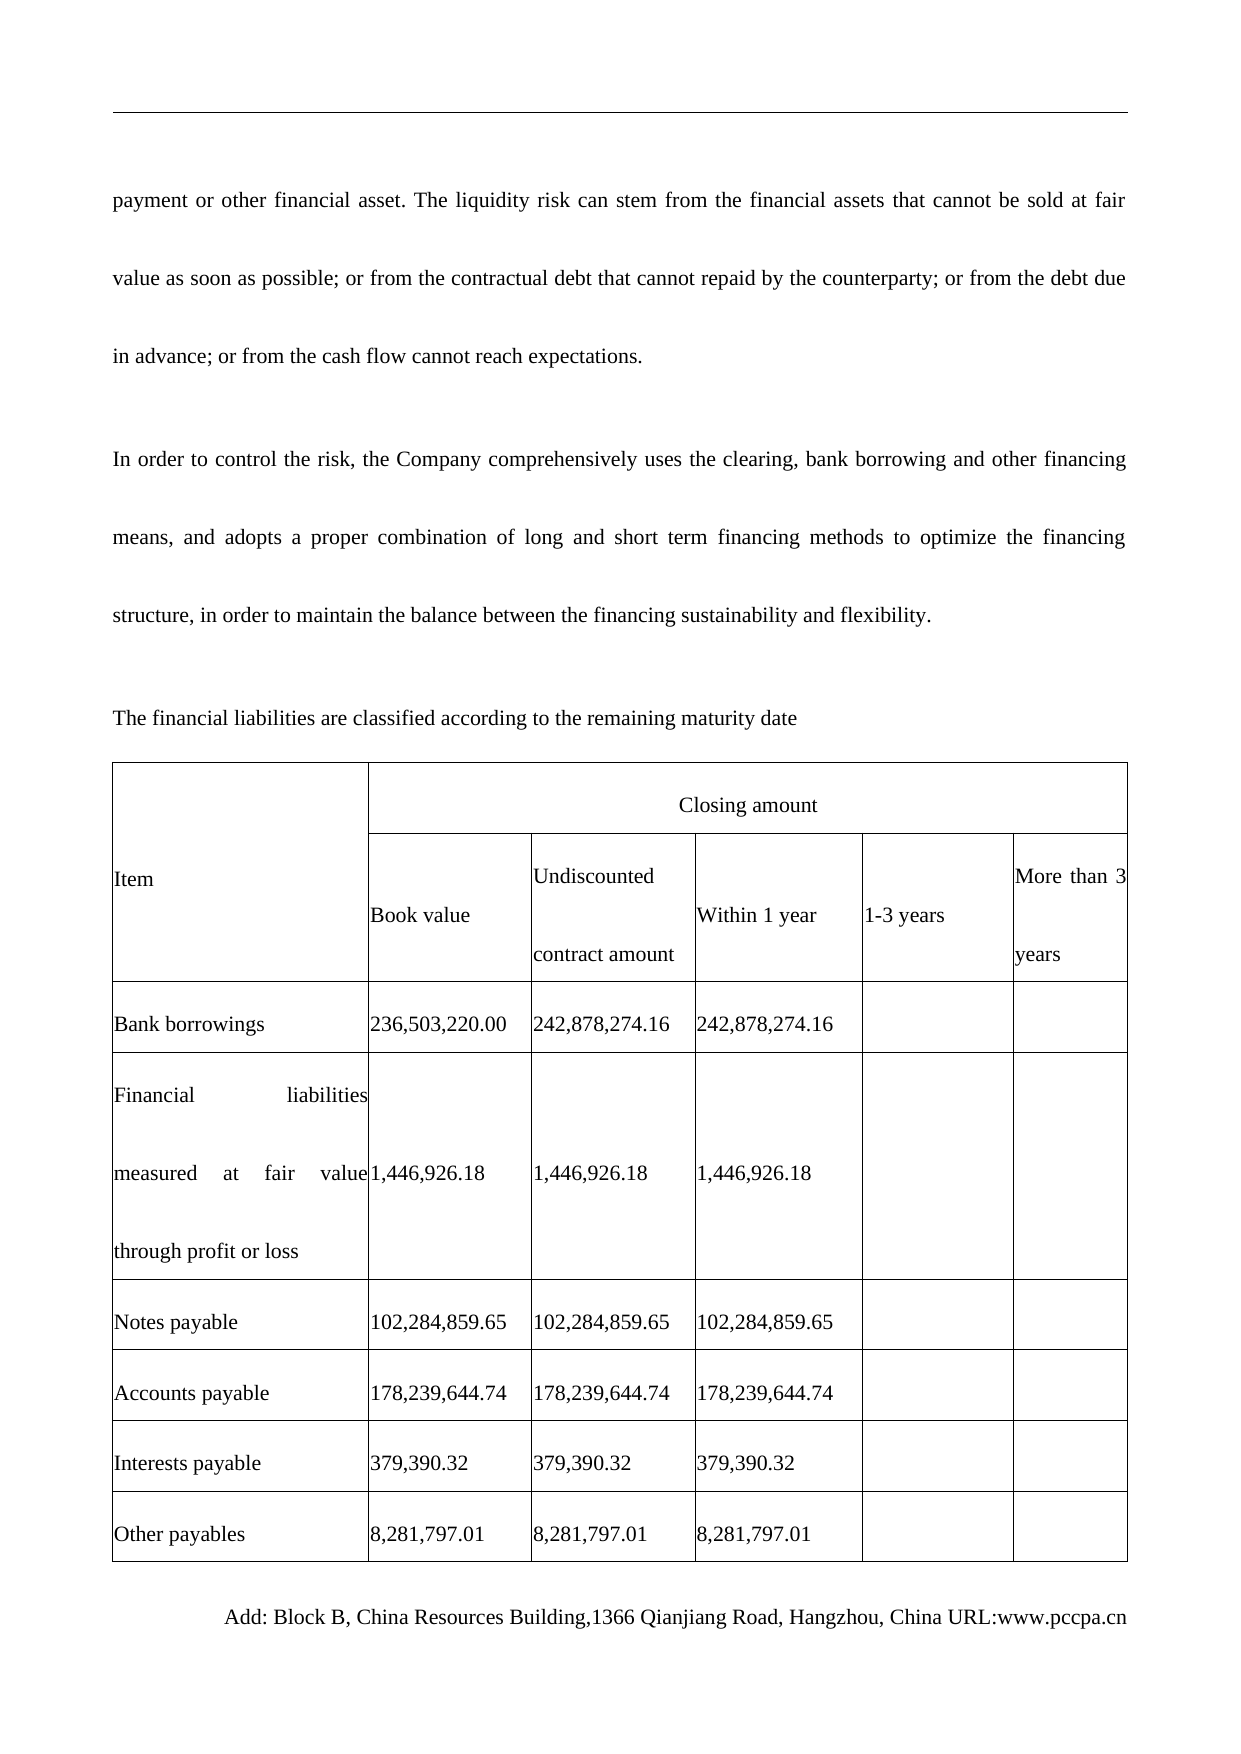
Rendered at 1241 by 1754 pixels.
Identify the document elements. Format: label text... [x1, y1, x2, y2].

table_cell Within 1 year [696, 834, 862, 981]
table_cell [863, 1350, 1013, 1420]
table_cell 8,281,797.01 [532, 1492, 695, 1561]
table_cell 8,281,797.01 [369, 1492, 531, 1561]
table_cell 1,446,926.18 [532, 1053, 695, 1279]
table_cell Notes payable [113, 1280, 368, 1349]
table_cell 8,281,797.01 [696, 1492, 862, 1561]
table_cell 1,446,926.18 [696, 1053, 862, 1279]
table_cell [1014, 1053, 1127, 1279]
table_cell [863, 1053, 1013, 1279]
table_cell 1-3 years [863, 834, 1013, 981]
table_cell Undiscounted contract amount [532, 834, 695, 981]
table_cell 242,878,274.16 [696, 982, 862, 1052]
table_cell 102,284,859.65 [532, 1280, 695, 1349]
table_header Closing amount [369, 763, 1127, 832]
table_cell [863, 1492, 1013, 1561]
table_cell 178,239,644.74 [369, 1350, 531, 1420]
table_cell 379,390.32 [696, 1421, 862, 1491]
table_cell [863, 1280, 1013, 1349]
table_cell [1014, 982, 1127, 1052]
table_cell 178,239,644.74 [532, 1350, 695, 1420]
table_header Item [113, 763, 368, 981]
table_cell [863, 982, 1013, 1052]
table_cell Financial liabilities measured at fair value through profit or loss [113, 1053, 368, 1279]
text payment or other financial asset. The liquidity risk can stem from the financial assets that cannot be sold at fair value as soon as possible; or from the contractual debt that cannot repaid by the counterparty; or from the debt due in advance; or from the cash flow cannot reach expectations. [112, 158, 1128, 377]
table_cell 379,390.32 [532, 1421, 695, 1491]
table_cell Accounts payable [113, 1350, 368, 1420]
table_cell 379,390.32 [369, 1421, 531, 1491]
table_cell [1014, 1492, 1127, 1561]
table_cell 178,239,644.74 [696, 1350, 862, 1420]
table_cell 102,284,859.65 [369, 1280, 531, 1349]
text In order to control the risk, the Company comprehensively uses the clearing, bank borrowing and other financing means, and adopts a proper combination of long and short term financing methods to optimize the financing structure, in order to maintain the balance between the financing sustainability and flexibility. [112, 417, 1128, 636]
table_cell Other payables [113, 1492, 368, 1561]
table_cell 236,503,220.00 [369, 982, 531, 1052]
table_cell 242,878,274.16 [532, 982, 695, 1052]
table_cell [1014, 1350, 1127, 1420]
table_cell Interests payable [113, 1421, 368, 1491]
table_cell [1014, 1421, 1127, 1491]
table_cell More than 3 years [1014, 834, 1127, 981]
table_cell 102,284,859.65 [696, 1280, 862, 1349]
table_cell [1014, 1280, 1127, 1349]
text The financial liabilities are classified according to the remaining maturity date [112, 676, 1128, 739]
table_cell Bank borrowings [113, 982, 368, 1052]
table_cell Book value [369, 834, 531, 981]
table_cell [863, 1421, 1013, 1491]
table_cell 1,446,926.18 [369, 1053, 531, 1279]
